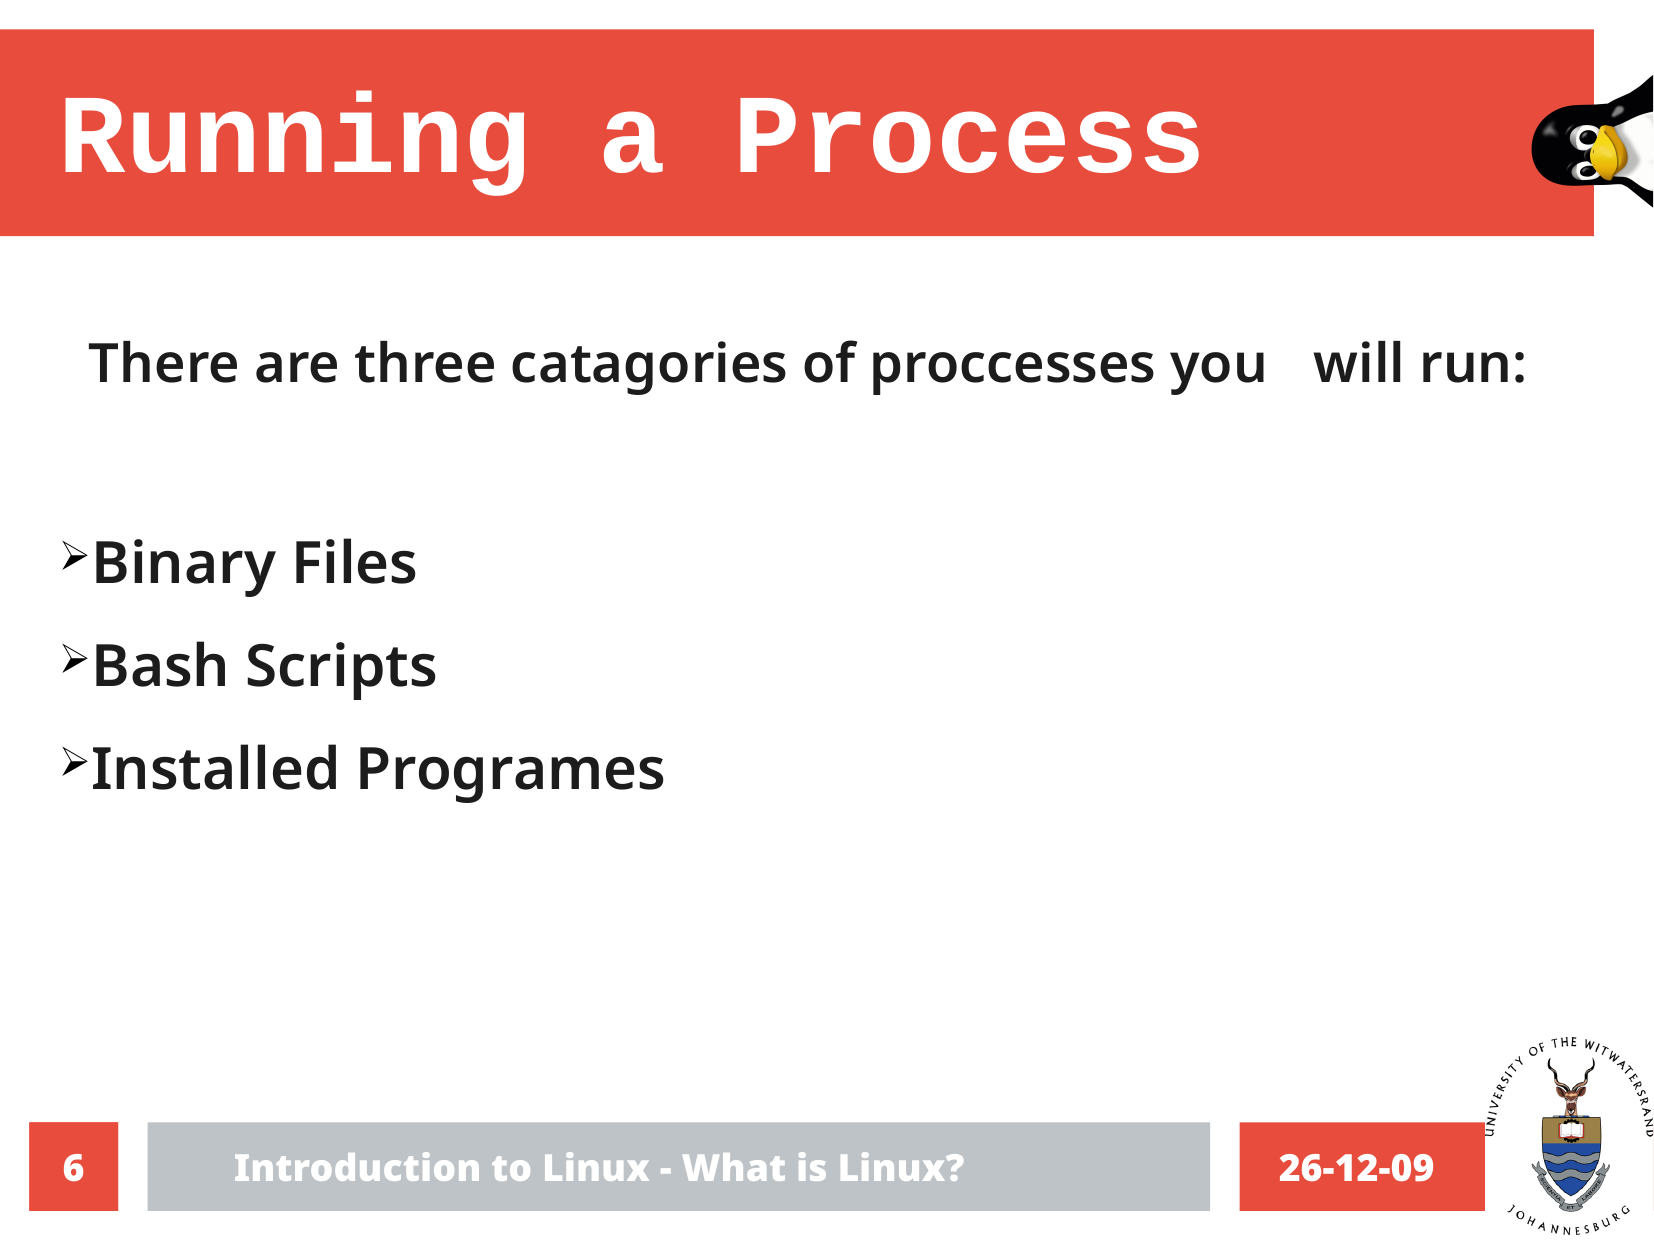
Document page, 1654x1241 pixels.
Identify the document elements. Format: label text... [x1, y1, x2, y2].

picture [1485, 1037, 1654, 1235]
title Running a Process [58, 59, 1594, 207]
picture [1514, 23, 1654, 276]
list There are three catagories of proccesses you will run: Binary Files Bash Scripts Installed Programes [58, 324, 1565, 1093]
